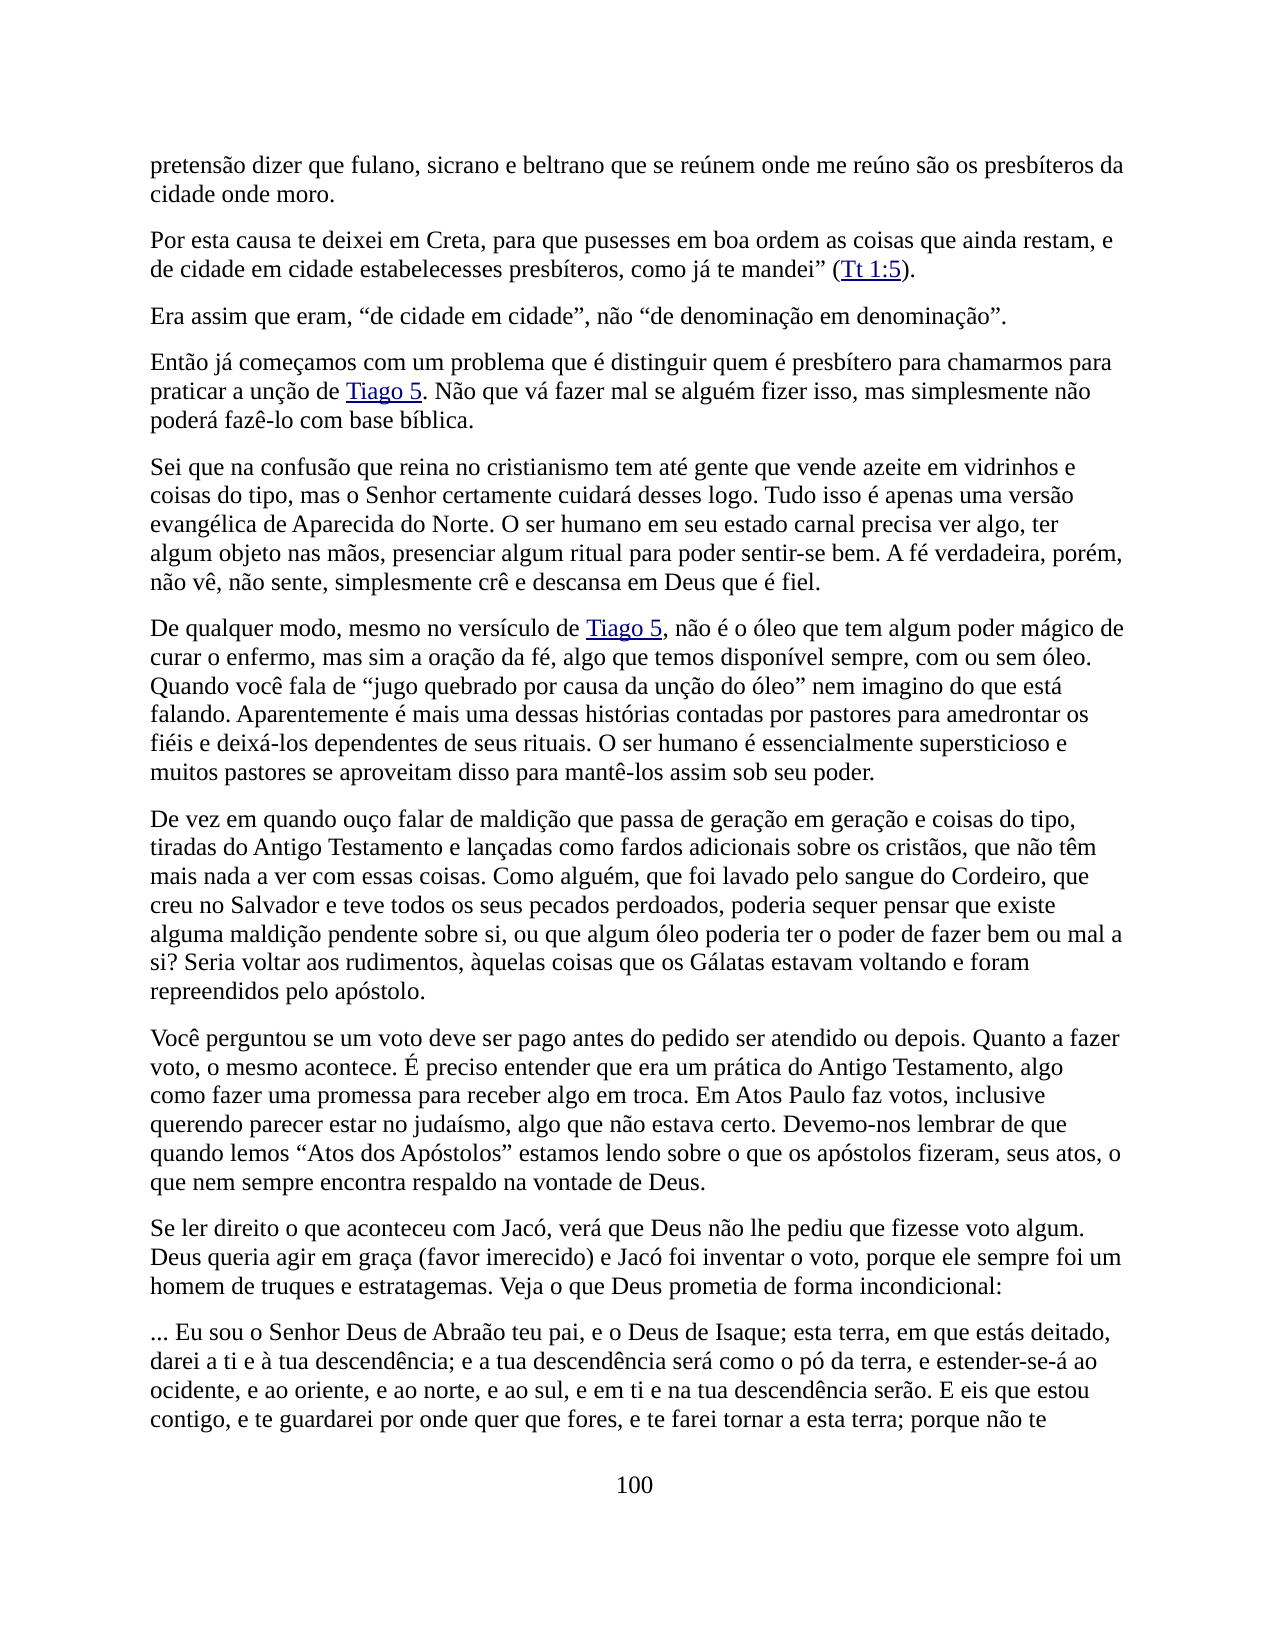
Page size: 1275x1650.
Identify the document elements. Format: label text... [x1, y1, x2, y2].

text Era assim que eram, “de cidade em cidade”, não “de denominação em denominação”. [150, 301, 1125, 329]
text Por esta causa te deixei em Creta, para que pusesses em boa ordem as coisas que ainda restam, e de cidade em cidade estabelecesses presbíteros, como já te mandei” (Tt 1:5). [150, 225, 1125, 283]
text pretensão dizer que fulano, sicrano e beltrano que se reúnem onde me reúno são os presbíteros da cidade onde moro. [150, 150, 1125, 207]
text De vez em quando ouço falar de maldição que passa de geração em geração e coisas do tipo, tiradas do Antigo Testamento e lançadas como fardos adicionais sobre os cristãos, que não têm mais nada a ver com essas coisas. Como alguém, que foi lavado pelo sangue do Cordeiro, que creu no Salvador e teve todos os seus pecados perdoados, poderia sequer pensar que existe alguma maldição pendente sobre si, ou que algum óleo poderia ter o poder de fazer bem ou mal a si? Seria voltar aos rudimentos, àquelas coisas que os Gálatas estavam voltando e foram repreendidos pelo apóstolo. [150, 804, 1125, 1005]
text Se ler direito o que aconteceu com Jacó, verá que Deus não lhe pediu que fizesse voto algum. Deus queria agir em graça (favor imerecido) e Jacó foi inventar o voto, porque ele sempre foi um homem de truques e estratagemas. Veja o que Deus prometia de forma incondicional: [150, 1213, 1125, 1299]
text Sei que na confusão que reina no cristianismo tem até gente que vende azeite em vidrinhos e coisas do tipo, mas o Senhor certamente cuidará desses logo. Tudo isso é apenas uma versão evangélica de Aparecida do Norte. O ser humano em seu estado carnal precisa ver algo, ter algum objeto nas mãos, presenciar algum ritual para poder sentir-se bem. A fé verdadeira, porém, não vê, não sente, simplesmente crê e descansa em Deus que é fiel. [150, 452, 1125, 595]
text Você perguntou se um voto deve ser pago antes do pedido ser atendido ou depois. Quanto a fazer voto, o mesmo acontece. É preciso entender que era um prática do Antigo Testamento, algo como fazer uma promessa para receber algo em troca. Em Atos Paulo faz votos, inclusive querendo parecer estar no judaísmo, algo que não estava certo. Devemo-nos lembrar de que quando lemos “Atos dos Apóstolos” estamos lendo sobre o que os apóstolos fizeram, seus atos, o que nem sempre encontra respaldo na vontade de Deus. [150, 1023, 1125, 1195]
text Então já começamos com um problema que é distinguir quem é presbítero para chamarmos para praticar a unção de Tiago 5. Não que vá fazer mal se alguém fizer isso, mas simplesmente não poderá fazê-lo com base bíblica. [150, 347, 1125, 434]
text ... Eu sou o Senhor Deus de Abraão teu pai, e o Deus de Isaque; esta terra, em que estás deitado, darei a ti e à tua descendência; e a tua descendência será como o pó da terra, e estender-se-á ao ocidente, e ao oriente, e ao norte, e ao sul, e em ti e na tua descendência serão. E eis que estou contigo, e te guardarei por onde quer que fores, e te farei tornar a esta terra; porque não te [150, 1317, 1125, 1432]
text De qualquer modo, mesmo no versículo de Tiago 5, não é o óleo que tem algum poder mágico de curar o enfermo, mas sim a oração da fé, algo que temos disponível sempre, com ou sem óleo. Quando você fala de “jugo quebrado por causa da unção do óleo” nem imagino do que está falando. Aparentemente é mais uma dessas histórias contadas por pastores para amedrontar os fiéis e deixá-los dependentes de seus rituais. O ser humano é essencialmente supersticioso e muitos pastores se aproveitam disso para mantê-los assim sob seu poder. [150, 613, 1125, 786]
